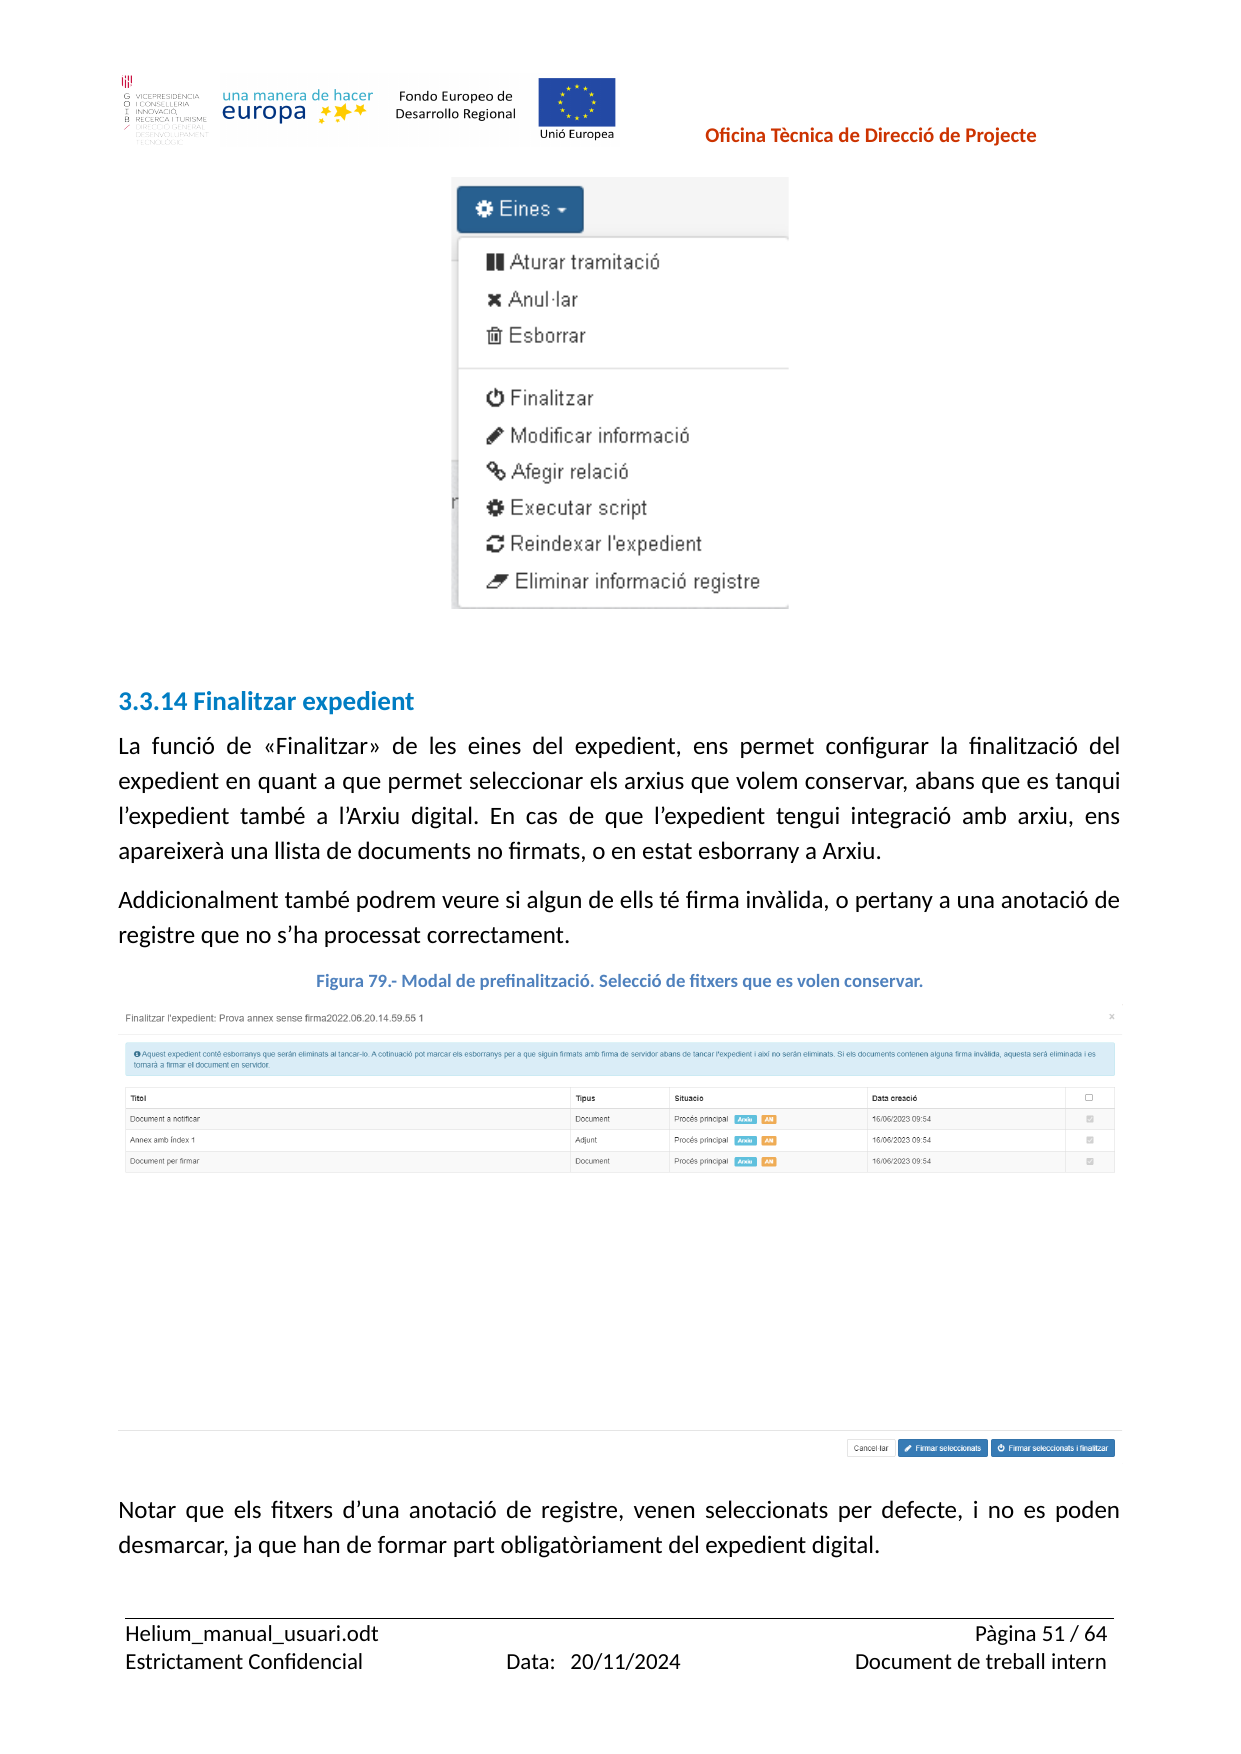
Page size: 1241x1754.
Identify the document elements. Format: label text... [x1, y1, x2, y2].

picture [118, 73, 213, 147]
picture [219, 73, 621, 147]
text Addicionalment també podrem veure si algun de ells té firma invàlida, o pertany a una anotació de registre que no s’ha processat correctament. [118, 885, 1122, 950]
picture [118, 1004, 1123, 1464]
text La funció de «Finalitzar» de les eines del expedient, ens permet configurar la finalització del expedient en quant a que permet seleccionar els arxius que volem conservar, abans que es tanqui l’expedient també a l’Arxiu digital. En cas de que l’expedient tengui integració amb arxiu, ens apareixerà una llista de documents no firmats, o en estat esborrany a Arxiu. [118, 730, 1122, 866]
picture [451, 177, 789, 609]
subtitle Finalitzar expedient [118, 684, 1122, 718]
text Notar que els fitxers d’una anotació de registre, venen seleccionats per defecte, i no es poden desmarcar, ja que han de formar part obligatòriament del expedient digital. [118, 1494, 1122, 1560]
text Figura 79.- Modal de prefinalització. Selecció de fitxers que es volen conservar. [118, 969, 1122, 992]
